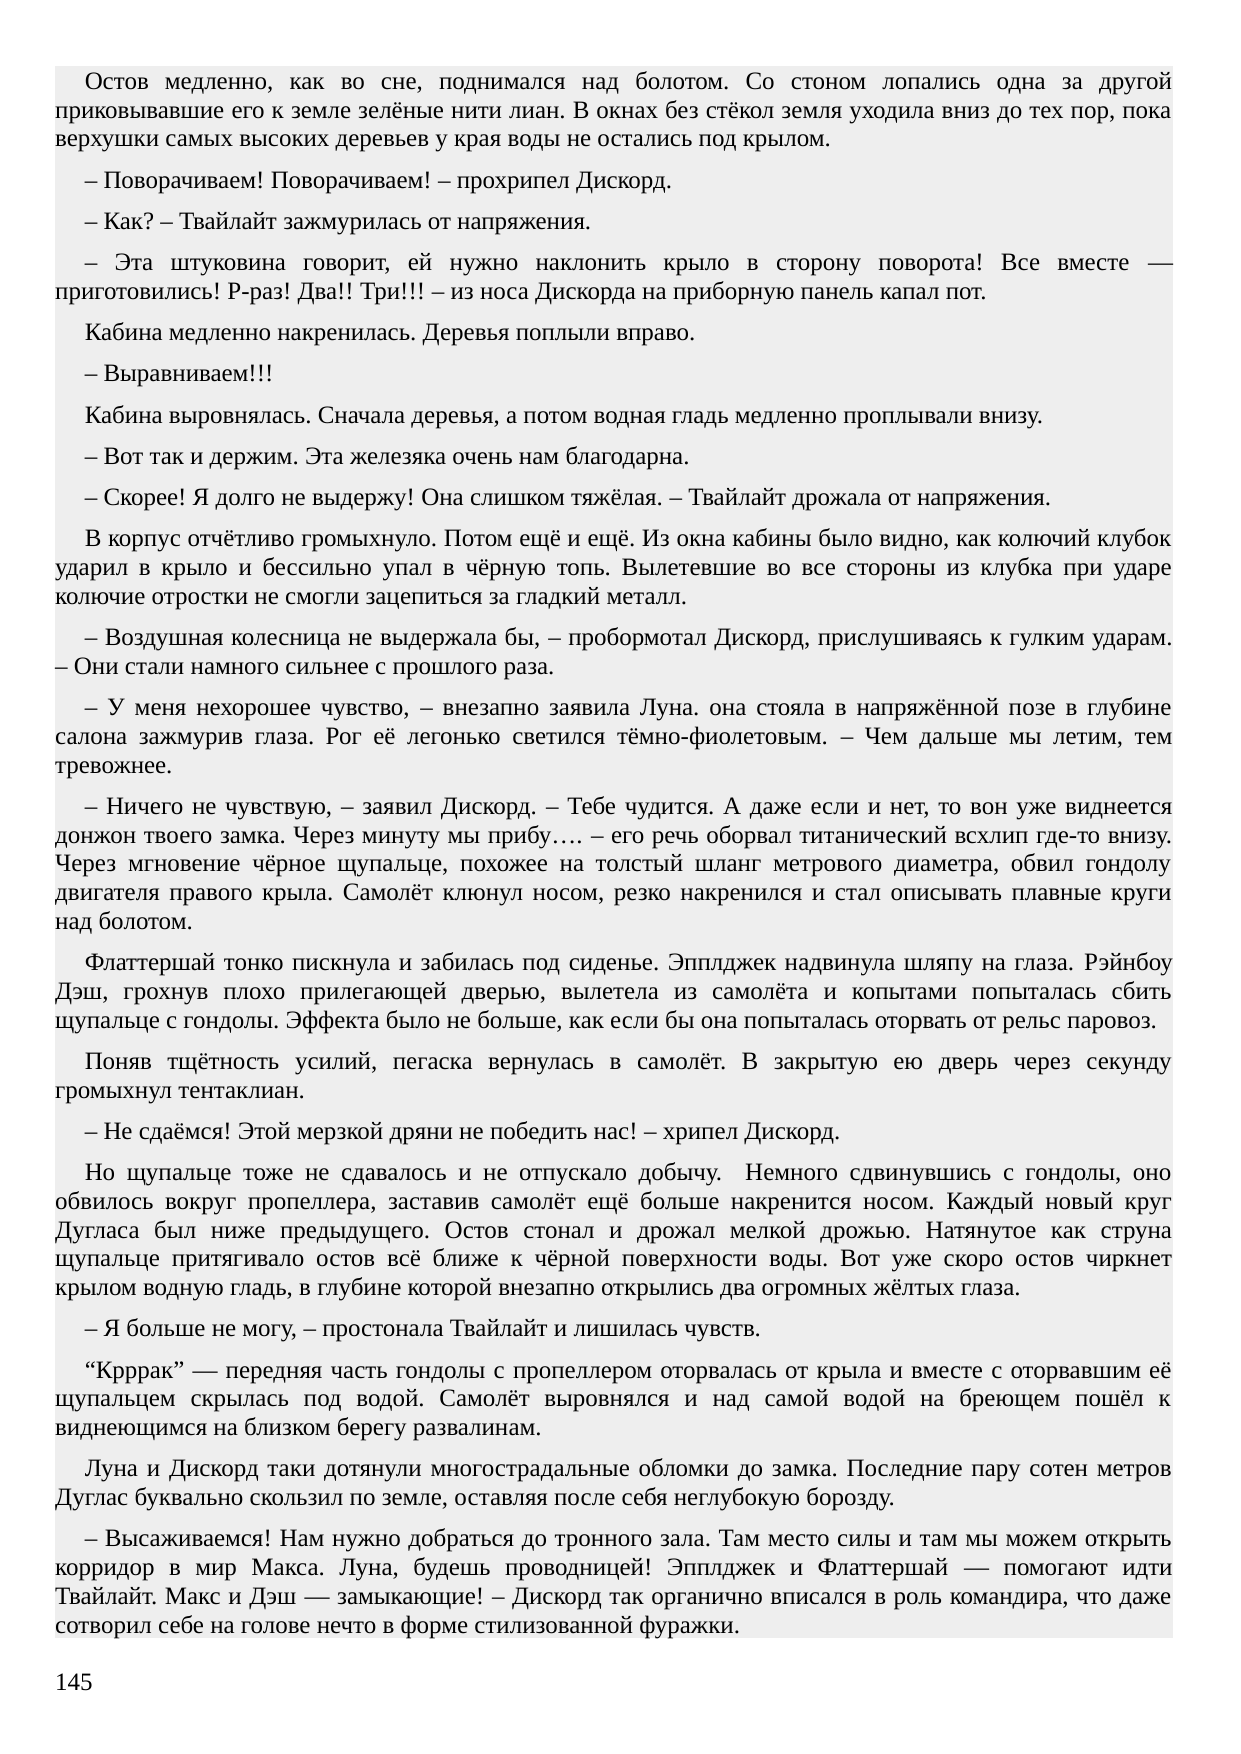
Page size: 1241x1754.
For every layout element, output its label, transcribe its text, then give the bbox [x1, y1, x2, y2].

text – Не сдаёмся! Этой мерзкой дряни не победить нас! – хрипел Дискорд. [55, 1116, 1173, 1145]
text “Крррак” — передняя часть гондолы с пропеллером оторвалась от крыла и вместе с оторвавшим её щупальцем скрылась под водой. Самолёт выровнялся и над самой водой на бреющем пошёл к виднеющимся на близком берегу развалинам. [55, 1355, 1173, 1441]
text – Вот так и держим. Эта железяка очень нам благодарна. [55, 441, 1173, 470]
text – У меня нехорошее чувство, – внезапно заявила Луна. она стояла в напряжённой позе в глубине салона зажмурив глаза. Рог её легонько светился тёмно-фиолетовым. – Чем дальше мы летим, тем тревожнее. [55, 692, 1173, 778]
text Кабина выровнялась. Сначала деревья, а потом водная гладь медленно проплывали внизу. [55, 400, 1173, 428]
text – Поворачиваем! Поворачиваем! – прохрипел Дискорд. [55, 165, 1173, 193]
text – Как? – Твайлайт зажмурилась от напряжения. [55, 206, 1173, 235]
text – Скорее! Я долго не выдержу! Она слишком тяжёлая. – Твайлайт дрожала от напряжения. [55, 482, 1173, 511]
text Остов медленно, как во сне, поднимался над болотом. Со стоном лопались одна за другой приковывавшие его к земле зелёные нити лиан. В окнах без стёкол земля уходила вниз до тех пор, пока верхушки самых высоких деревьев у края воды не остались под крылом. [55, 66, 1173, 152]
text – Высаживаемся! Нам нужно добраться до тронного зала. Там место силы и там мы можем открыть корридор в мир Макса. Луна, будешь проводницей! Эпплджек и Флаттершай — помогают идти Твайлайт. Макс и Дэш — замыкающие! – Дискорд так органично вписался в роль командира, что даже сотворил себе на голове нечто в форме стилизованной фуражки. [55, 1523, 1173, 1638]
text Кабина медленно накренилась. Деревья поплыли вправо. [55, 317, 1173, 346]
text – Воздушная колесница не выдержала бы, – пробормотал Дискорд, прислушиваясь к гулким ударам. – Они стали намного сильнее с прошлого раза. [55, 622, 1173, 680]
text – Выравниваем!!! [55, 358, 1173, 387]
text Луна и Дискорд таки дотянули многострадальные обломки до замка. Последние пару сотен метров Дуглас буквально скользил по земле, оставляя после себя неглубокую борозду. [55, 1453, 1173, 1511]
text Но щупальце тоже не сдавалось и не отпускало добычу. Немного сдвинувшись с гондолы, оно обвилось вокруг пропеллера, заставив самолёт ещё больше накренится носом. Каждый новый круг Дугласа был ниже предыдущего. Остов стонал и дрожал мелкой дрожью. Натянутое как струна щупальце притягивало остов всё ближе к чёрной поверхности воды. Вот уже скоро остов чиркнет крылом водную гладь, в глубине которой внезапно открылись два огромных жёлтых глаза. [55, 1157, 1173, 1301]
text – Я больше не могу, – простонала Твайлайт и лишилась чувств. [55, 1313, 1173, 1342]
text – Эта штуковина говорит, ей нужно наклонить крыло в сторону поворота! Все вместе — приготовились! Р-раз! Два!! Три!!! – из носа Дискорда на приборную панель капал пот. [55, 247, 1173, 305]
text – Ничего не чувствую, – заявил Дискорд. – Тебе чудится. А даже если и нет, то вон уже виднеется донжон твоего замка. Через минуту мы прибу…. – его речь оборвал титанический всхлип где-то внизу. Через мгновение чёрное щупальце, похожее на толстый шланг метрового диаметра, обвил гондолу двигателя правого крыла. Самолёт клюнул носом, резко накренился и стал описывать плавные круги над болотом. [55, 791, 1173, 935]
text Поняв тщётность усилий, пегаска вернулась в самолёт. В закрытую ею дверь через секунду громыхнул тентаклиан. [55, 1046, 1173, 1103]
text Флаттершай тонко пискнула и забилась под сиденье. Эпплджек надвинула шляпу на глаза. Рэйнбоу Дэш, грохнув плохо прилегающей дверью, вылетела из самолёта и копытами попыталась сбить щупальце с гондолы. Эффекта было не больше, как если бы она попыталась оторвать от рельс паровоз. [55, 947, 1173, 1033]
text В корпус отчётливо громыхнуло. Потом ещё и ещё. Из окна кабины было видно, как колючий клубок ударил в крыло и бессильно упал в чёрную топь. Вылетевшие во все стороны из клубка при ударе колючие отростки не смогли зацепиться за гладкий металл. [55, 523, 1173, 610]
